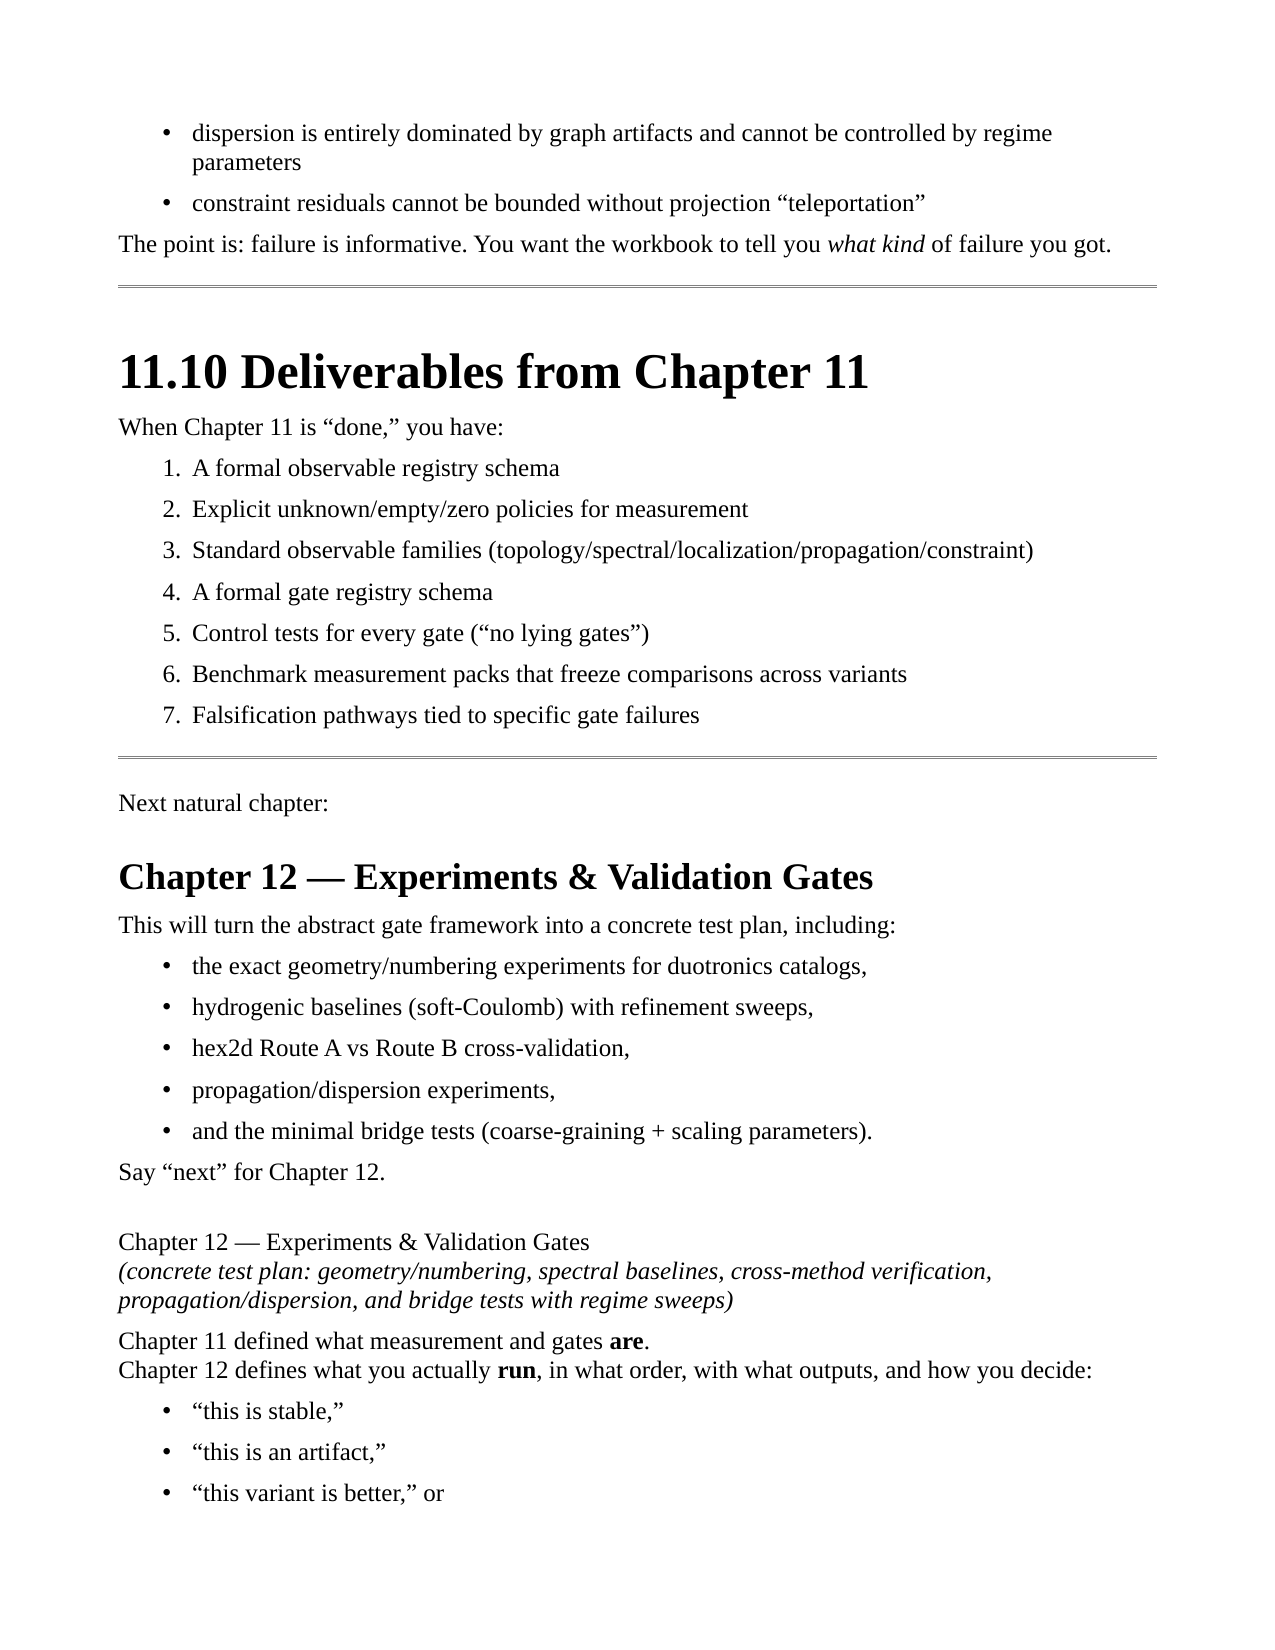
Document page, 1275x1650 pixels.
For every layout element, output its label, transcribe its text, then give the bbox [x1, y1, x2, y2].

list and the minimal bridge tests (coarse-graining + scaling parameters). [162, 1116, 1157, 1145]
list Standard observable families (topology/spectral/localization/propagation/constraint) [162, 536, 1157, 564]
list dispersion is entirely dominated by graph artifacts and cannot be controlled by regime parameters [162, 118, 1157, 176]
list A formal observable registry schema [162, 453, 1157, 482]
text The point is: failure is informative. You want the workbook to tell you what kind of failure you got. [118, 229, 1157, 258]
list Control tests for every gate (“no lying gates”) [162, 618, 1157, 647]
list “this variant is better,” or [162, 1478, 1157, 1507]
list A formal gate registry schema [162, 577, 1157, 606]
subtitle Chapter 12 — Experiments & Validation Gates [118, 854, 1157, 897]
text When Chapter 11 is “done,” you have: [118, 412, 1157, 441]
list hydrogenic baselines (soft-Coulomb) with refinement sweeps, [162, 992, 1157, 1021]
list Benchmark measurement packs that freeze comparisons across variants [162, 659, 1157, 688]
text Chapter 11 defined what measurement and gates are. Chapter 12 defines what you actually run, in what order, with what outputs, and how you decide: [118, 1326, 1157, 1383]
list the exact geometry/numbering experiments for duotronics catalogs, [162, 951, 1157, 980]
list “this is an artifact,” [162, 1437, 1157, 1466]
list Explicit unknown/empty/zero policies for measurement [162, 494, 1157, 523]
list constraint residuals cannot be bounded without projection “teleportation” [162, 188, 1157, 217]
list propagation/dispersion experiments, [162, 1075, 1157, 1103]
list hex2d Route A vs Route B cross-validation, [162, 1033, 1157, 1062]
text Next natural chapter: [118, 788, 1157, 817]
text This will turn the abstract gate framework into a concrete test plan, including: [118, 910, 1157, 938]
list “this is stable,” [162, 1396, 1157, 1425]
text Say “next” for Chapter 12. [118, 1157, 1157, 1186]
list Falsification pathways tied to specific gate failures [162, 701, 1157, 729]
subtitle 11.10 Deliverables from Chapter 11 [118, 342, 1157, 399]
text Chapter 12 — Experiments & Validation Gates [118, 1198, 1157, 1256]
text (concrete test plan: geometry/numbering, spectral baselines, cross-method verification, propagation/dispersion, and bridge tests with regime sweeps) [118, 1256, 1157, 1313]
